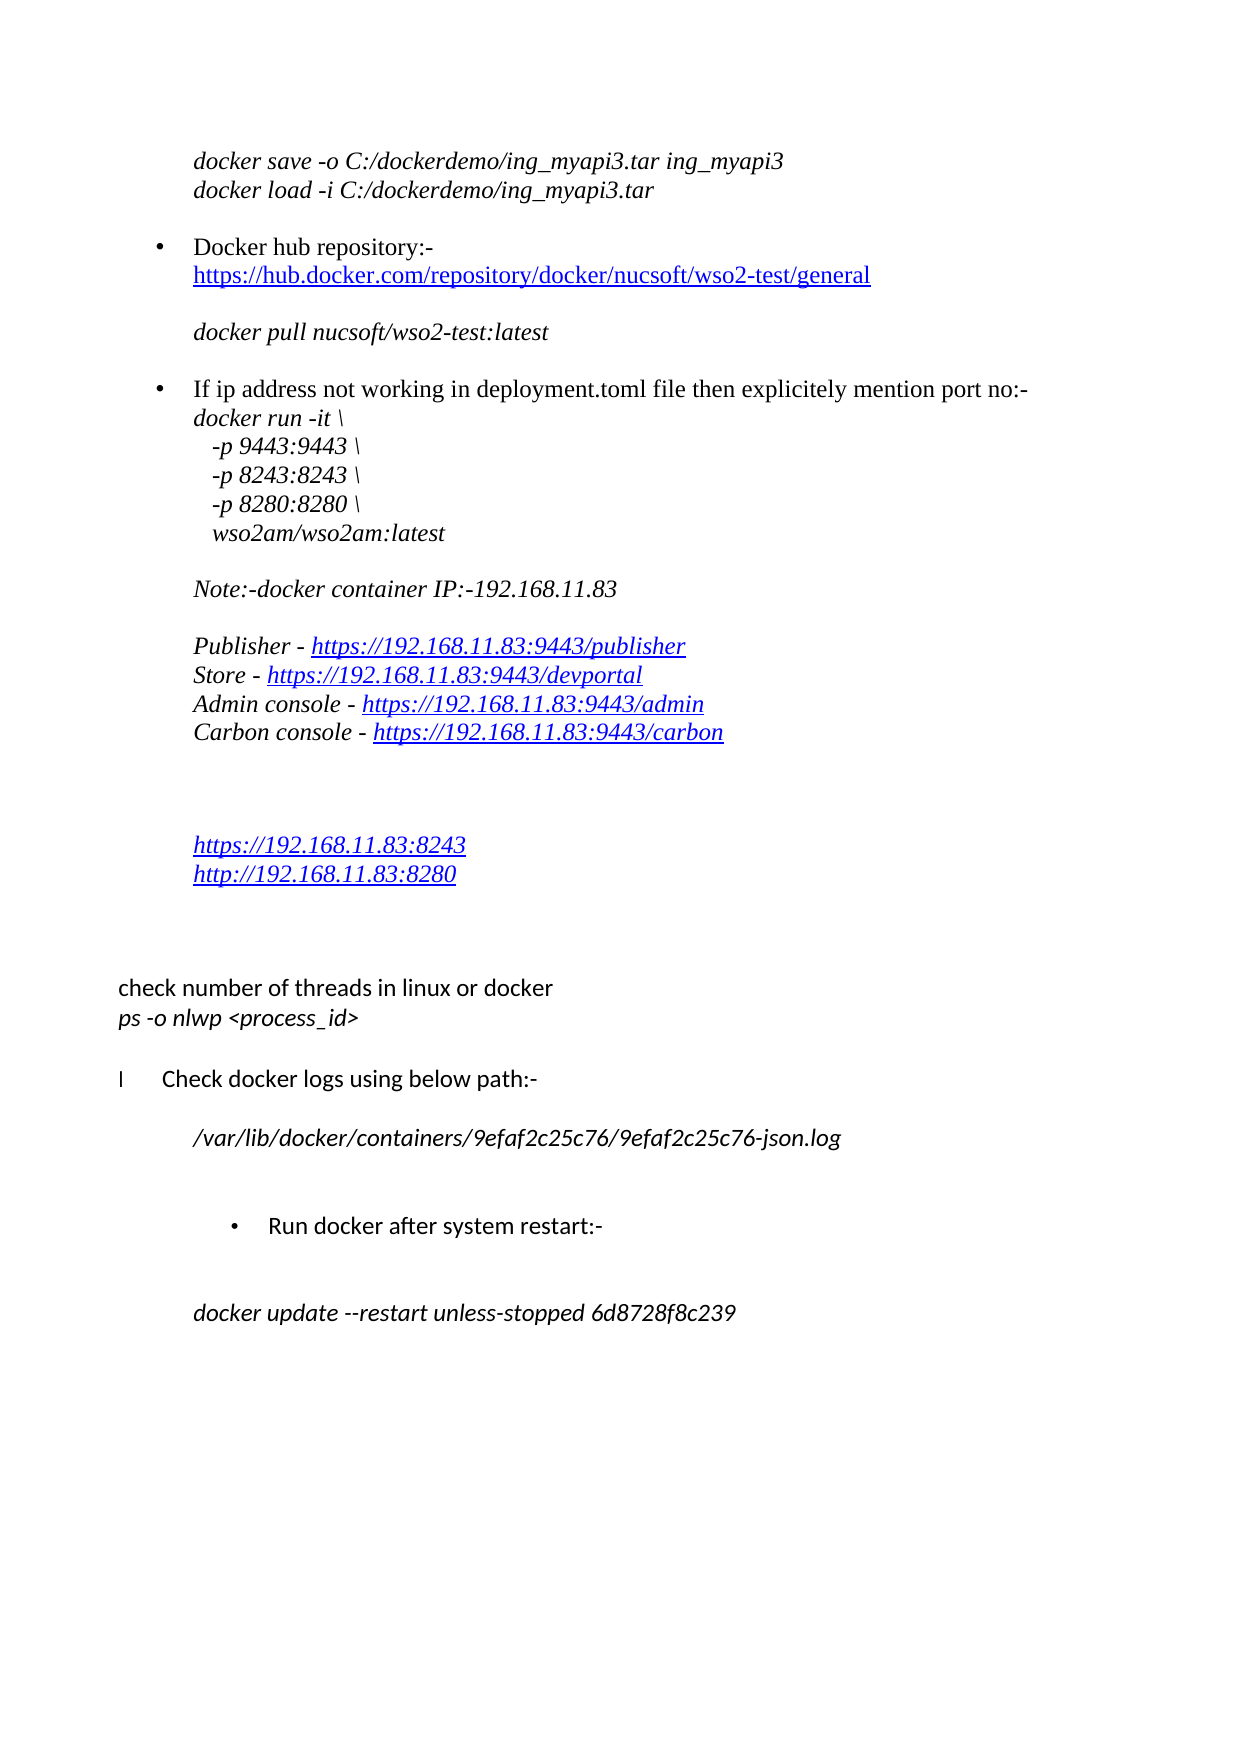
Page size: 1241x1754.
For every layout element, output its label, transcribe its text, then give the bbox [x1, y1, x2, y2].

text docker pull nucsoft/wso2-test:latest [193, 317, 1122, 346]
text ps -o nlwp <process_id> [118, 1002, 1122, 1063]
text Admin console - https://192.168.11.83:9443/admin [193, 689, 1122, 717]
text /var/lib/docker/containers/9efaf2c25c76/9efaf2c25c76-json.log [193, 1122, 1122, 1153]
text https://hub.docker.com/repository/docker/nucsoft/wso2-test/general [193, 260, 1122, 289]
text docker run -it \ [193, 403, 1122, 431]
text docker load -i C:/dockerdemo/ing_myapi3.tar [193, 175, 1122, 204]
text docker save -o C:/dockerdemo/ing_myapi3.tar ing_myapi3 [193, 146, 1122, 175]
text wso2am/wso2am:latest [193, 518, 1122, 546]
text http://192.168.11.83:8280 [193, 859, 1122, 888]
text Note:-docker container IP:-192.168.11.83 [193, 574, 1122, 603]
text Carbon console - https://192.168.11.83:9443/carbon [193, 717, 1122, 746]
text docker update --restart unless-stopped 6d8728f8c239 [193, 1297, 1122, 1328]
list Docker hub repository:- [156, 232, 1122, 260]
text -p 8280:8280 \ [193, 489, 1122, 518]
text check number of threads in linux or docker [118, 972, 1122, 1002]
list If ip address not working in deployment.toml file then explicitely mention port no:- [156, 374, 1122, 403]
text l Check docker logs using below path:- [118, 1063, 1122, 1094]
text https://192.168.11.83:8243 [193, 830, 1122, 859]
text Publisher - https://192.168.11.83:9443/publisher [193, 631, 1122, 660]
text -p 8243:8243 \ [193, 460, 1122, 489]
text -p 9443:9443 \ [193, 431, 1122, 460]
text Store - https://192.168.11.83:9443/devportal [193, 660, 1122, 689]
list Run docker after system restart:- [231, 1210, 1122, 1240]
